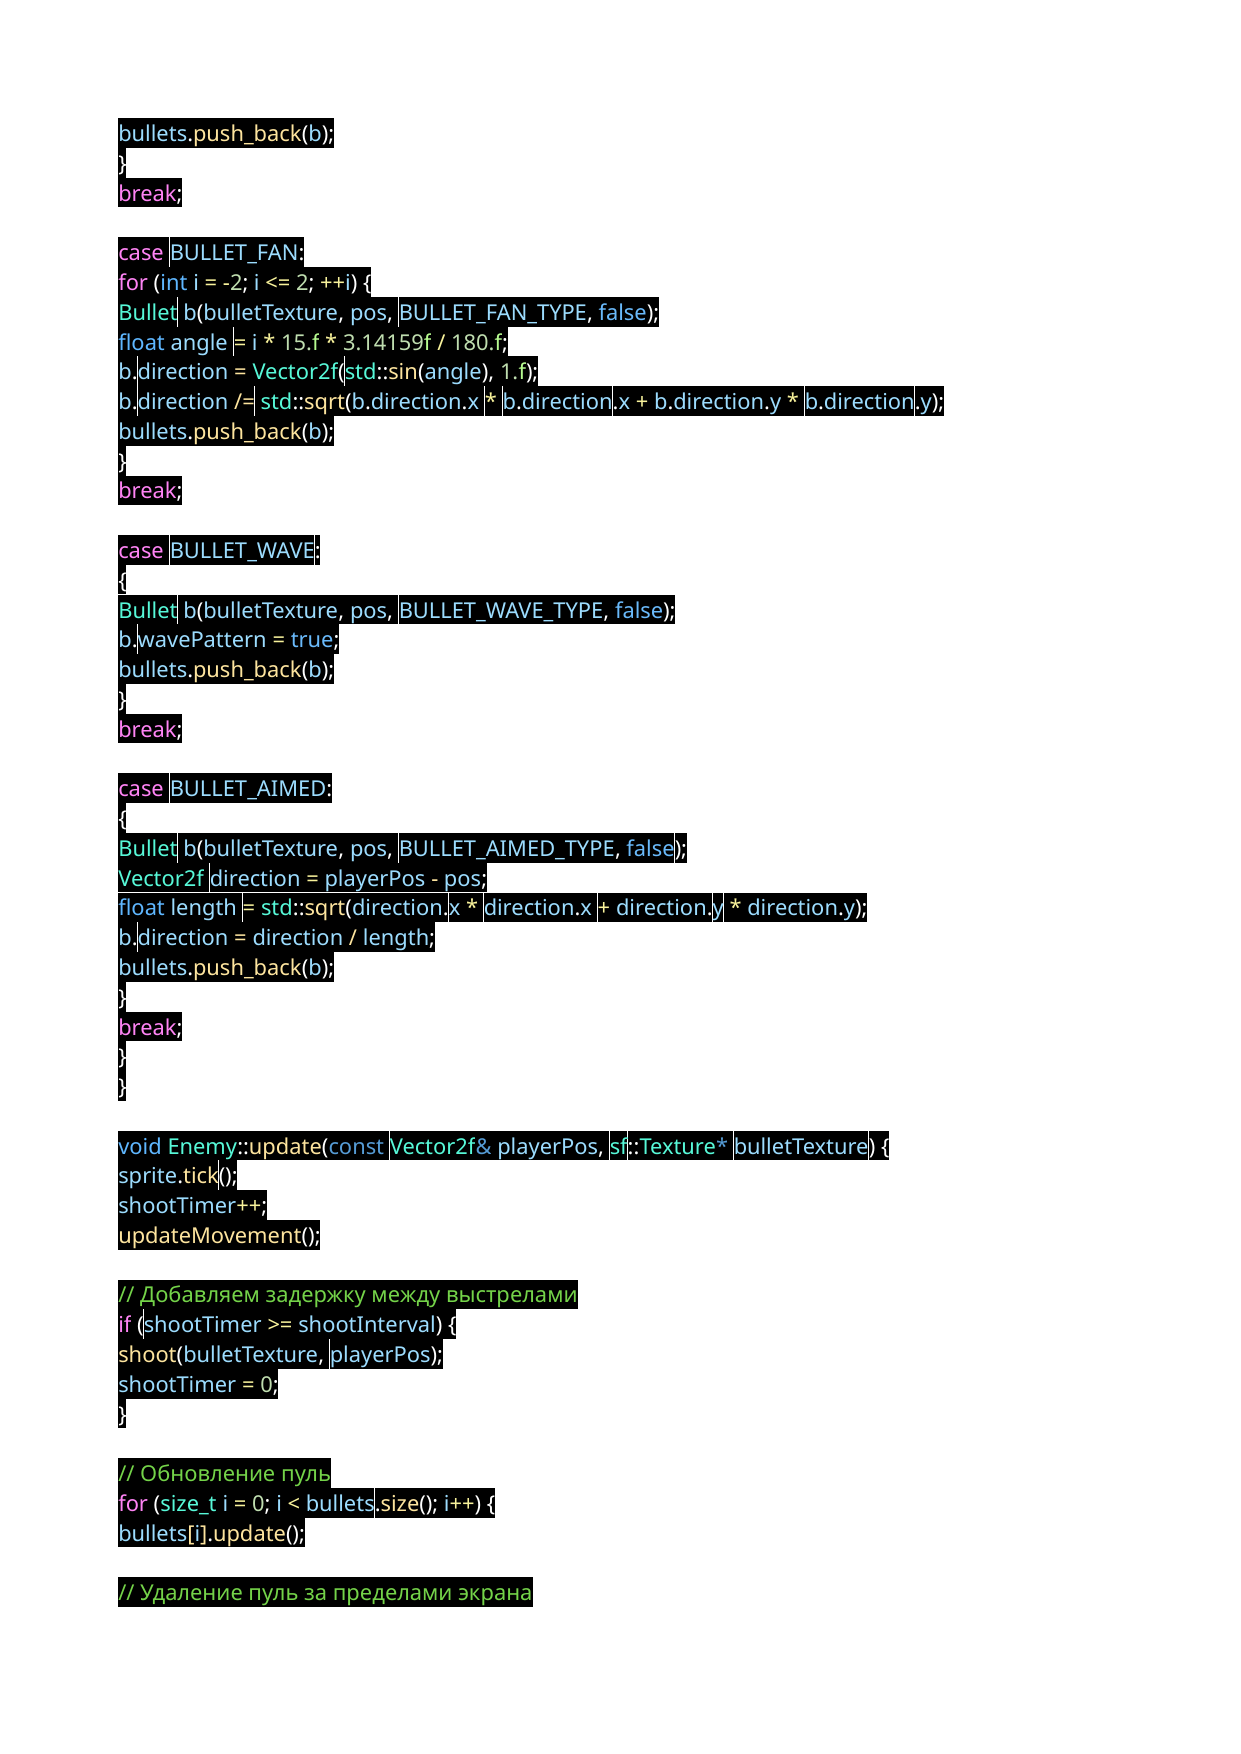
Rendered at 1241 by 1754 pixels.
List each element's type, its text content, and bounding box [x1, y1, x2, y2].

text Vector2f direction = playerPos - pos; [118, 863, 1122, 892]
text } [118, 148, 1122, 178]
text // Добавляем задержку между выстрелами [118, 1279, 1122, 1309]
text bullets.push_back(b); [118, 952, 1122, 982]
text break; [118, 476, 1122, 505]
text void Enemy::update(const Vector2f& playerPos, sf::Texture* bulletTexture) { [118, 1131, 1122, 1160]
text } [118, 446, 1122, 476]
text bullets.push_back(b); [118, 654, 1122, 684]
text float angle = i * 15.f * 3.14159f / 180.f; [118, 327, 1122, 356]
text b.direction /= std::sqrt(b.direction.x * b.direction.x + b.direction.y * b.direction.y); [118, 386, 1122, 416]
text updateMovement(); [118, 1220, 1122, 1250]
text { [118, 565, 1122, 594]
text shoot(bulletTexture, playerPos); [118, 1339, 1122, 1369]
text bullets.push_back(b); [118, 416, 1122, 446]
text shootTimer++; [118, 1190, 1122, 1220]
text // Обновление пуль [118, 1458, 1122, 1488]
text b.direction = direction / length; [118, 922, 1122, 952]
text break; [118, 1012, 1122, 1041]
text break; [118, 714, 1122, 743]
text } [118, 684, 1122, 714]
text bullets.push_back(b); [118, 118, 1122, 148]
text } [118, 1071, 1122, 1101]
text float length = std::sqrt(direction.x * direction.x + direction.y * direction.y); [118, 892, 1122, 922]
text // Удаление пуль за пределами экрана [118, 1577, 1122, 1607]
text case BULLET_AIMED: [118, 773, 1122, 803]
text Bullet b(bulletTexture, pos, BULLET_FAN_TYPE, false); [118, 297, 1122, 327]
text b.direction = Vector2f(std::sin(angle), 1.f); [118, 356, 1122, 386]
text case BULLET_FAN: [118, 237, 1122, 267]
text } [118, 1399, 1122, 1428]
text sprite.tick(); [118, 1160, 1122, 1190]
text Bullet b(bulletTexture, pos, BULLET_WAVE_TYPE, false); [118, 594, 1122, 624]
text for (int i = -2; i <= 2; ++i) { [118, 267, 1122, 297]
text for (size_t i = 0; i < bullets.size(); i++) { [118, 1488, 1122, 1518]
text { [118, 803, 1122, 833]
text break; [118, 178, 1122, 207]
text shootTimer = 0; [118, 1369, 1122, 1399]
text if (shootTimer >= shootInterval) { [118, 1309, 1122, 1339]
text } [118, 982, 1122, 1012]
text case BULLET_WAVE: [118, 535, 1122, 565]
text Bullet b(bulletTexture, pos, BULLET_AIMED_TYPE, false); [118, 833, 1122, 863]
text bullets[i].update(); [118, 1518, 1122, 1547]
text b.wavePattern = true; [118, 624, 1122, 654]
text } [118, 1041, 1122, 1071]
